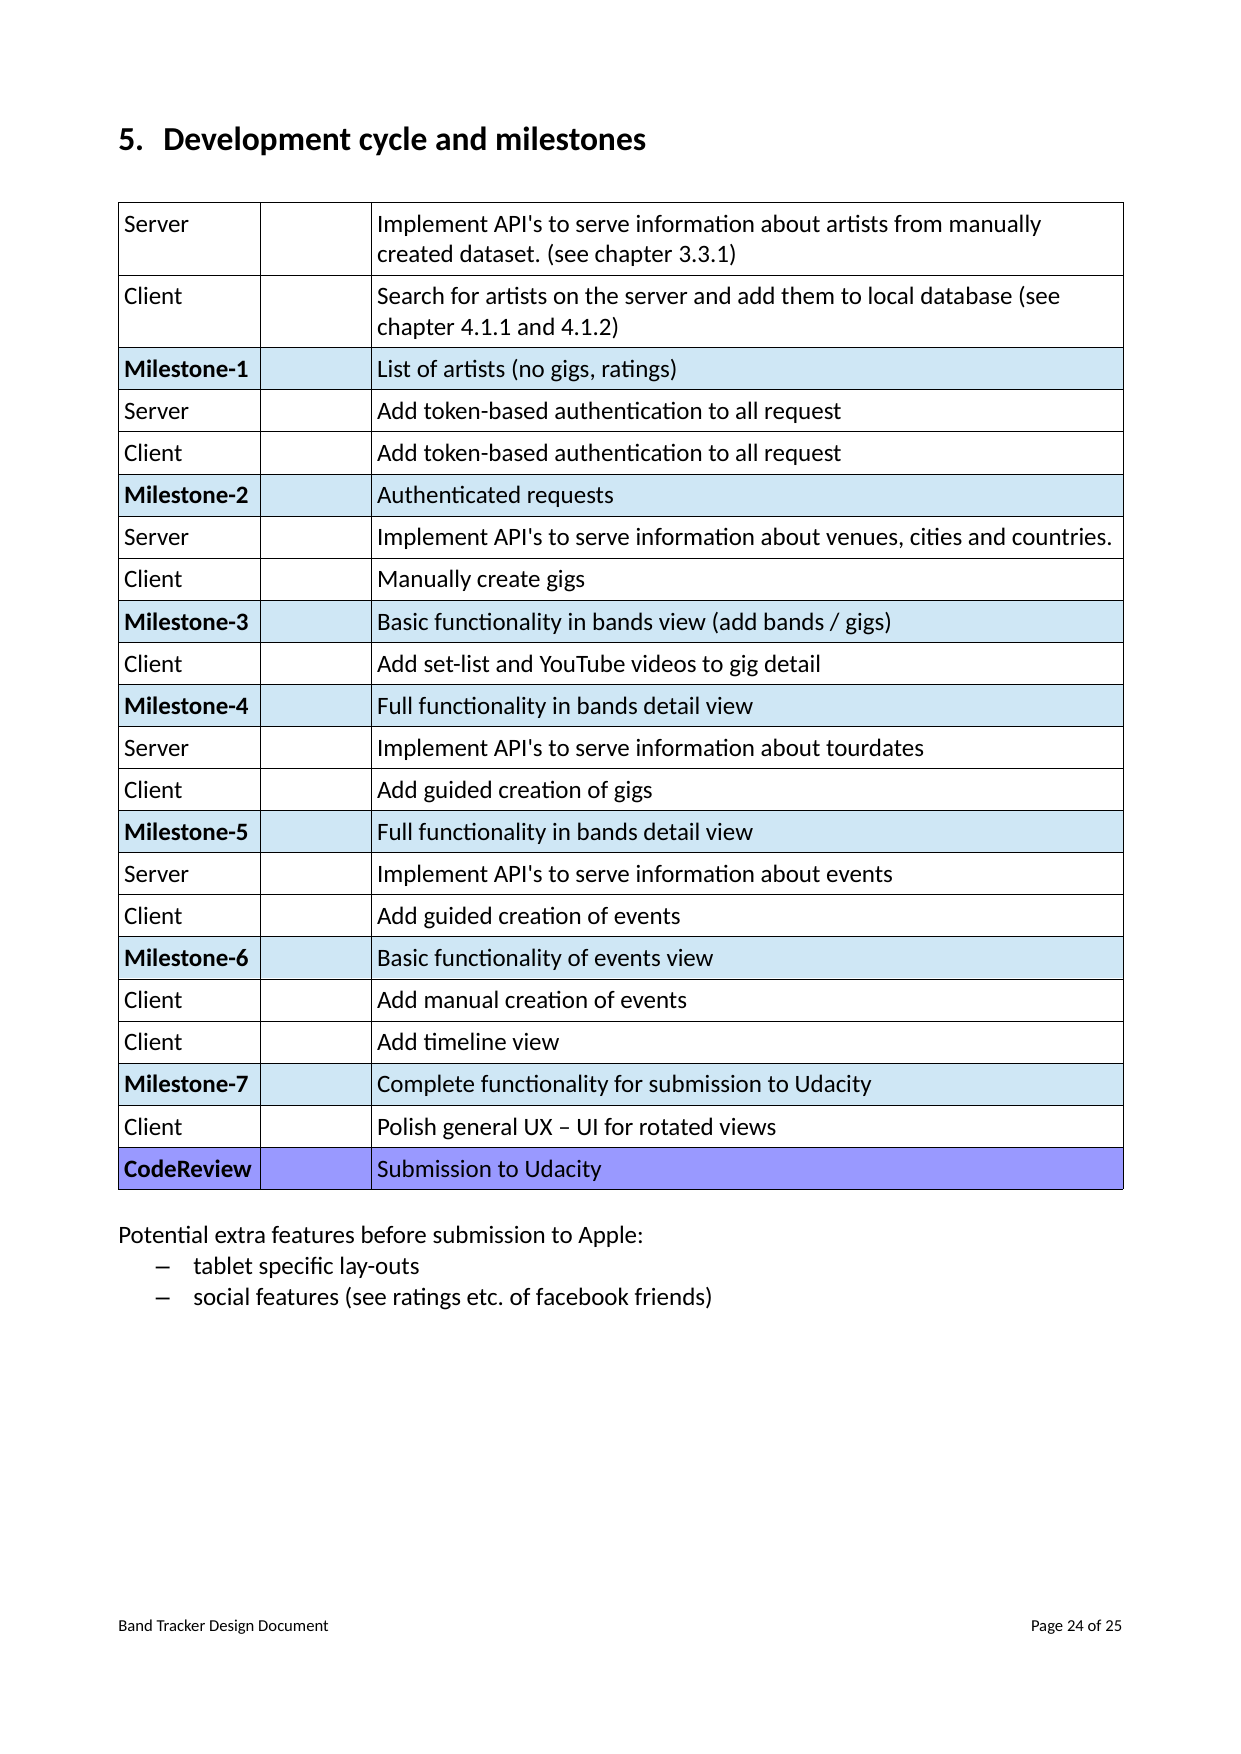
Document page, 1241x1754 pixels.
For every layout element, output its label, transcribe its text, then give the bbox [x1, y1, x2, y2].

table_cell [261, 348, 371, 389]
table_cell Milestone-3 [119, 601, 260, 642]
table_cell CodeReview [119, 1148, 260, 1189]
table_cell [261, 769, 371, 810]
table_header Implement API's to serve information about artists from manually created dataset. (see chapter 3.3.1) [372, 203, 1123, 275]
list social features (see ratings etc. of facebook friends) [156, 1281, 1122, 1311]
table_cell Add guided creation of events [372, 895, 1123, 936]
table_cell Basic functionality of events view [372, 937, 1123, 978]
table_cell Client [119, 980, 260, 1021]
table_cell Implement API's to serve information about events [372, 853, 1123, 894]
table_cell Client [119, 1106, 260, 1147]
table_cell Add guided creation of gigs [372, 769, 1123, 810]
table_cell [261, 601, 371, 642]
table_cell [261, 895, 371, 936]
table_cell Client [119, 432, 260, 473]
table_cell [261, 390, 371, 431]
table_cell Server [119, 727, 260, 768]
table_cell [261, 517, 371, 558]
table_cell Add set-list and YouTube videos to gig detail [372, 643, 1123, 684]
table_cell [261, 980, 371, 1021]
table_cell Milestone-6 [119, 937, 260, 978]
table_cell Milestone-7 [119, 1064, 260, 1105]
table_cell Add token-based authentication to all request [372, 390, 1123, 431]
table_cell Implement API's to serve information about venues, cities and countries. [372, 517, 1123, 558]
subtitle Development cycle and milestones [118, 118, 1122, 159]
table_cell List of artists (no gigs, ratings) [372, 348, 1123, 389]
table_cell [261, 937, 371, 978]
table_cell Manually create gigs [372, 559, 1123, 600]
table_cell Milestone-5 [119, 811, 260, 852]
table_cell [261, 432, 371, 473]
table_cell Milestone-1 [119, 348, 260, 389]
list tablet specific lay-outs [156, 1250, 1122, 1281]
text Potential extra features before submission to Apple: [118, 1219, 1122, 1250]
table_cell Add timeline view [372, 1022, 1123, 1063]
table_cell Client [119, 769, 260, 810]
table_cell Client [119, 559, 260, 600]
table_header [261, 203, 371, 275]
table_cell [261, 559, 371, 600]
table_cell Milestone-2 [119, 475, 260, 516]
table_cell Full functionality in bands detail view [372, 811, 1123, 852]
table_cell Full functionality in bands detail view [372, 685, 1123, 726]
table_cell [261, 1064, 371, 1105]
table_cell Basic functionality in bands view (add bands / gigs) [372, 601, 1123, 642]
table_cell [261, 811, 371, 852]
table_cell Milestone-4 [119, 685, 260, 726]
table_cell [261, 643, 371, 684]
table_header Server [119, 203, 260, 275]
table_cell Submission to Udacity [372, 1148, 1123, 1189]
table_cell Server [119, 517, 260, 558]
table_cell Client [119, 1022, 260, 1063]
table_cell [261, 1022, 371, 1063]
table_cell [261, 685, 371, 726]
table_cell [261, 853, 371, 894]
table_cell Implement API's to serve information about tourdates [372, 727, 1123, 768]
table_cell Server [119, 853, 260, 894]
table_cell Polish general UX – UI for rotated views [372, 1106, 1123, 1147]
table_cell Client [119, 276, 260, 347]
table_cell Search for artists on the server and add them to local database (see chapter 4.1.1 and 4.1.2) [372, 276, 1123, 347]
table_cell [261, 1106, 371, 1147]
table_cell [261, 276, 371, 347]
table_cell Complete functionality for submission to Udacity [372, 1064, 1123, 1105]
table_cell Client [119, 643, 260, 684]
table_cell Client [119, 895, 260, 936]
table_cell [261, 727, 371, 768]
table_cell [261, 475, 371, 516]
table_cell [261, 1148, 371, 1189]
table_cell Add manual creation of events [372, 980, 1123, 1021]
table_cell Server [119, 390, 260, 431]
table_cell Add token-based authentication to all request [372, 432, 1123, 473]
table_cell Authenticated requests [372, 475, 1123, 516]
